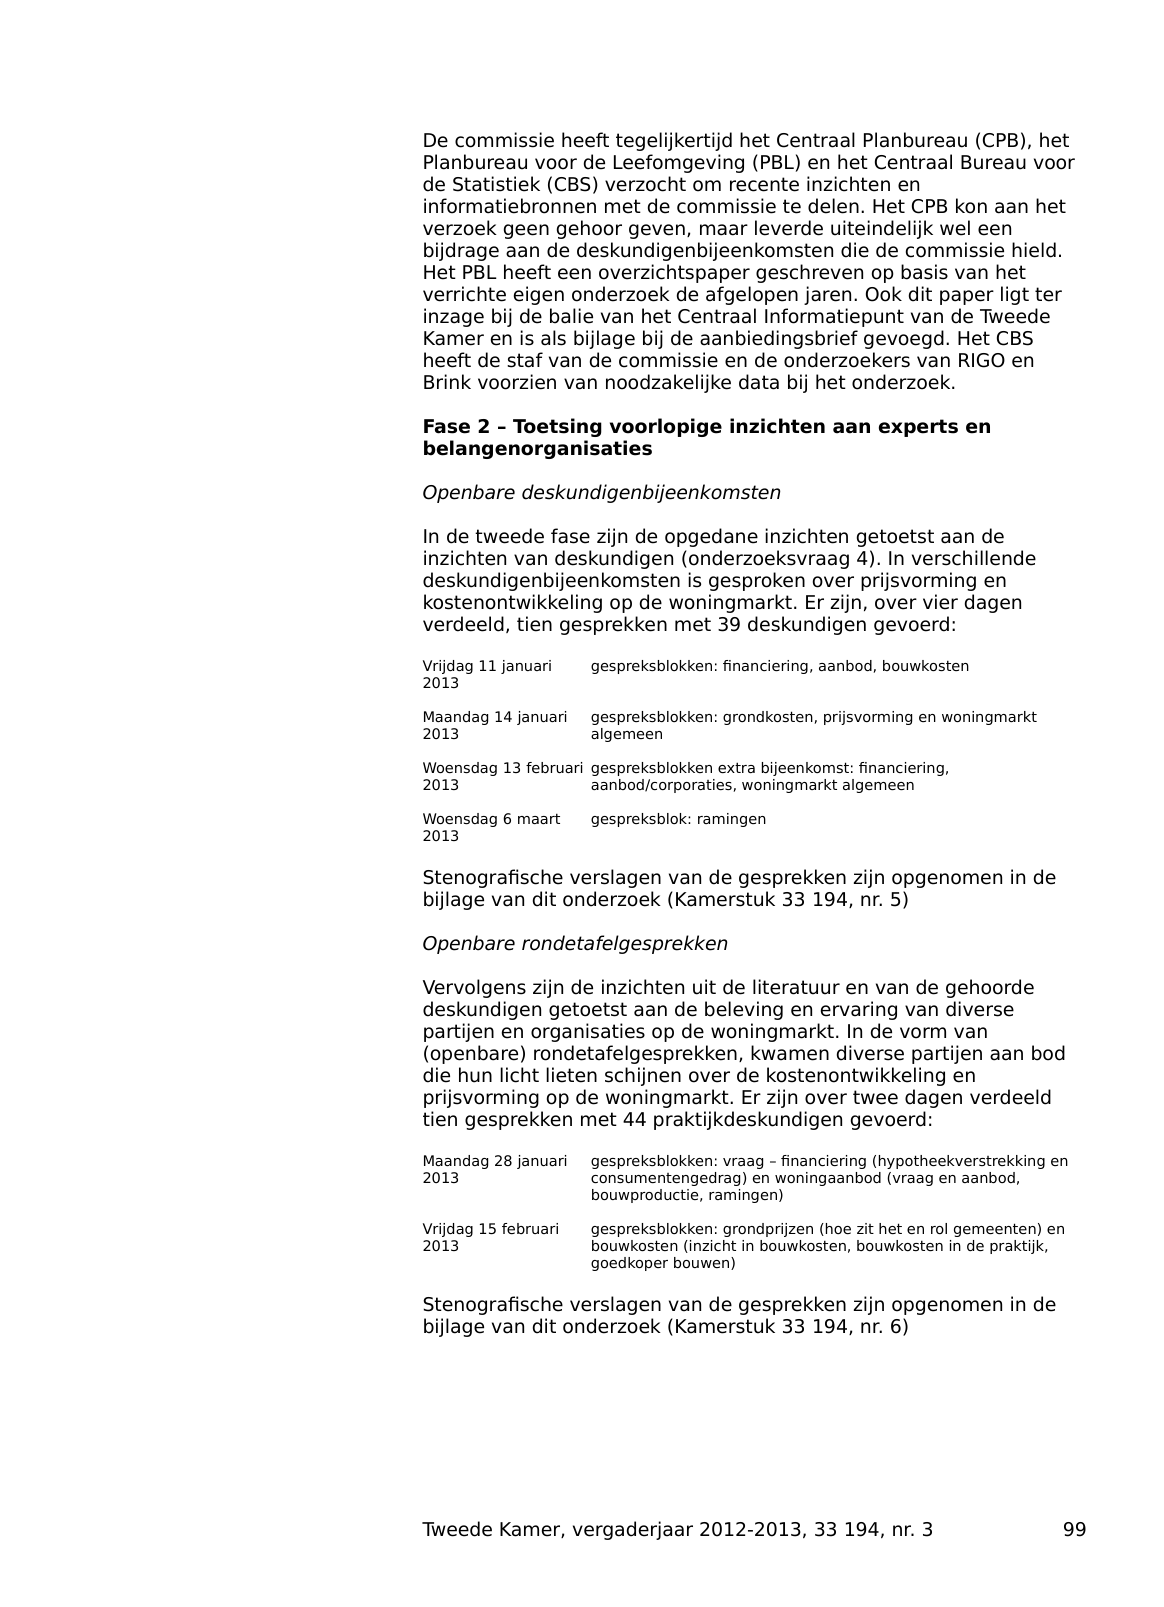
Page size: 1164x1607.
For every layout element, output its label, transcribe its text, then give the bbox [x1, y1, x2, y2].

table_header gespreksblokken: financiering, aanbod, bouwkosten [585, 658, 1087, 692]
text De commissie heeft tegelijkertijd het Centraal Planbureau (CPB), het Planbureau voor de Leefomgeving (PBL) en het Centraal Bureau voor de Statistiek (CBS) verzocht om recente inzichten en informatiebronnen met de commissie te delen. Het CPB kon aan het verzoek geen gehoor geven, maar leverde uiteindelijk wel een bijdrage aan de deskundigenbijeenkomsten die de commissie hield. Het PBL heeft een overzichtspaper geschreven op basis van het verrichte eigen onderzoek de afgelopen jaren. Ook dit paper ligt ter inzage bij de balie van het Centraal Informatiepunt van de Tweede Kamer en is als bijlage bij de aanbiedingsbrief gevoegd. Het CBS heeft de staf van de commissie en de onderzoekers van RIGO en Brink voorzien van noodzakelijke data bij het onderzoek. [422, 130, 1087, 394]
table_cell Woensdag 6 maart 2013 [422, 811, 585, 845]
table_cell [585, 692, 1087, 709]
table_cell gespreksblok: ramingen [585, 811, 1087, 845]
table_header Maandag 28 januari 2013 [422, 1153, 585, 1204]
subtitle Openbare deskundigenbijeenkomsten [422, 482, 1087, 504]
table_cell [585, 794, 1087, 811]
table_cell gespreksblokken extra bijeenkomst: financiering, aanbod/corporaties, woningmarkt algemeen [585, 760, 1087, 794]
text Vervolgens zijn de inzichten uit de literatuur en van de gehoorde deskundigen getoetst aan de beleving en ervaring van diverse partijen en organisaties op de woningmarkt. In de vorm van (openbare) rondetafelgesprekken, kwamen diverse partijen aan bod die hun licht lieten schijnen over de kostenontwikkeling en prijsvorming op de woningmarkt. Er zijn over twee dagen verdeeld tien gesprekken met 44 praktijkdeskundigen gevoerd: [422, 977, 1087, 1131]
table_cell [422, 692, 585, 709]
text Stenografische verslagen van de gesprekken zijn opgenomen in de bijlage van dit onderzoek (Kamerstuk 33 194, nr. 5) [422, 867, 1087, 911]
table_cell [422, 743, 585, 760]
table_cell [422, 794, 585, 811]
text In de tweede fase zijn de opgedane inzichten getoetst aan de inzichten van deskundigen (onderzoeksvraag 4). In verschillende deskundigenbijeenkomsten is gesproken over prijsvorming en kostenontwikkeling op de woningmarkt. Er zijn, over vier dagen verdeeld, tien gesprekken met 39 deskundigen gevoerd: [422, 526, 1087, 636]
table_cell Woensdag 13 februari 2013 [422, 760, 585, 794]
table_cell gespreksblokken: grondkosten, prijsvorming en woningmarkt algemeen [585, 709, 1087, 743]
text Stenografische verslagen van de gesprekken zijn opgenomen in de bijlage van dit onderzoek (Kamerstuk 33 194, nr. 6) [422, 1294, 1087, 1338]
table_cell gespreksblokken: grondprijzen (hoe zit het en rol gemeenten) en bouwkosten (inzicht in bouwkosten, bouwkosten in de praktijk, goedkoper bouwen) [585, 1221, 1087, 1272]
table_cell [585, 743, 1087, 760]
table_cell Vrijdag 15 februari 2013 [422, 1221, 585, 1272]
table_header gespreksblokken: vraag – financiering (hypotheekverstrekking en consumentengedrag) en woningaanbod (vraag en aanbod, bouwproductie, ramingen) [585, 1153, 1087, 1204]
table_cell [585, 1204, 1087, 1221]
table_cell Maandag 14 januari 2013 [422, 709, 585, 743]
subtitle Openbare rondetafelgesprekken [422, 933, 1087, 955]
table_cell [422, 1204, 585, 1221]
table_header Vrijdag 11 januari 2013 [422, 658, 585, 692]
subtitle Fase 2 – Toetsing voorlopige inzichten aan experts en belangenorganisaties [422, 416, 1087, 460]
